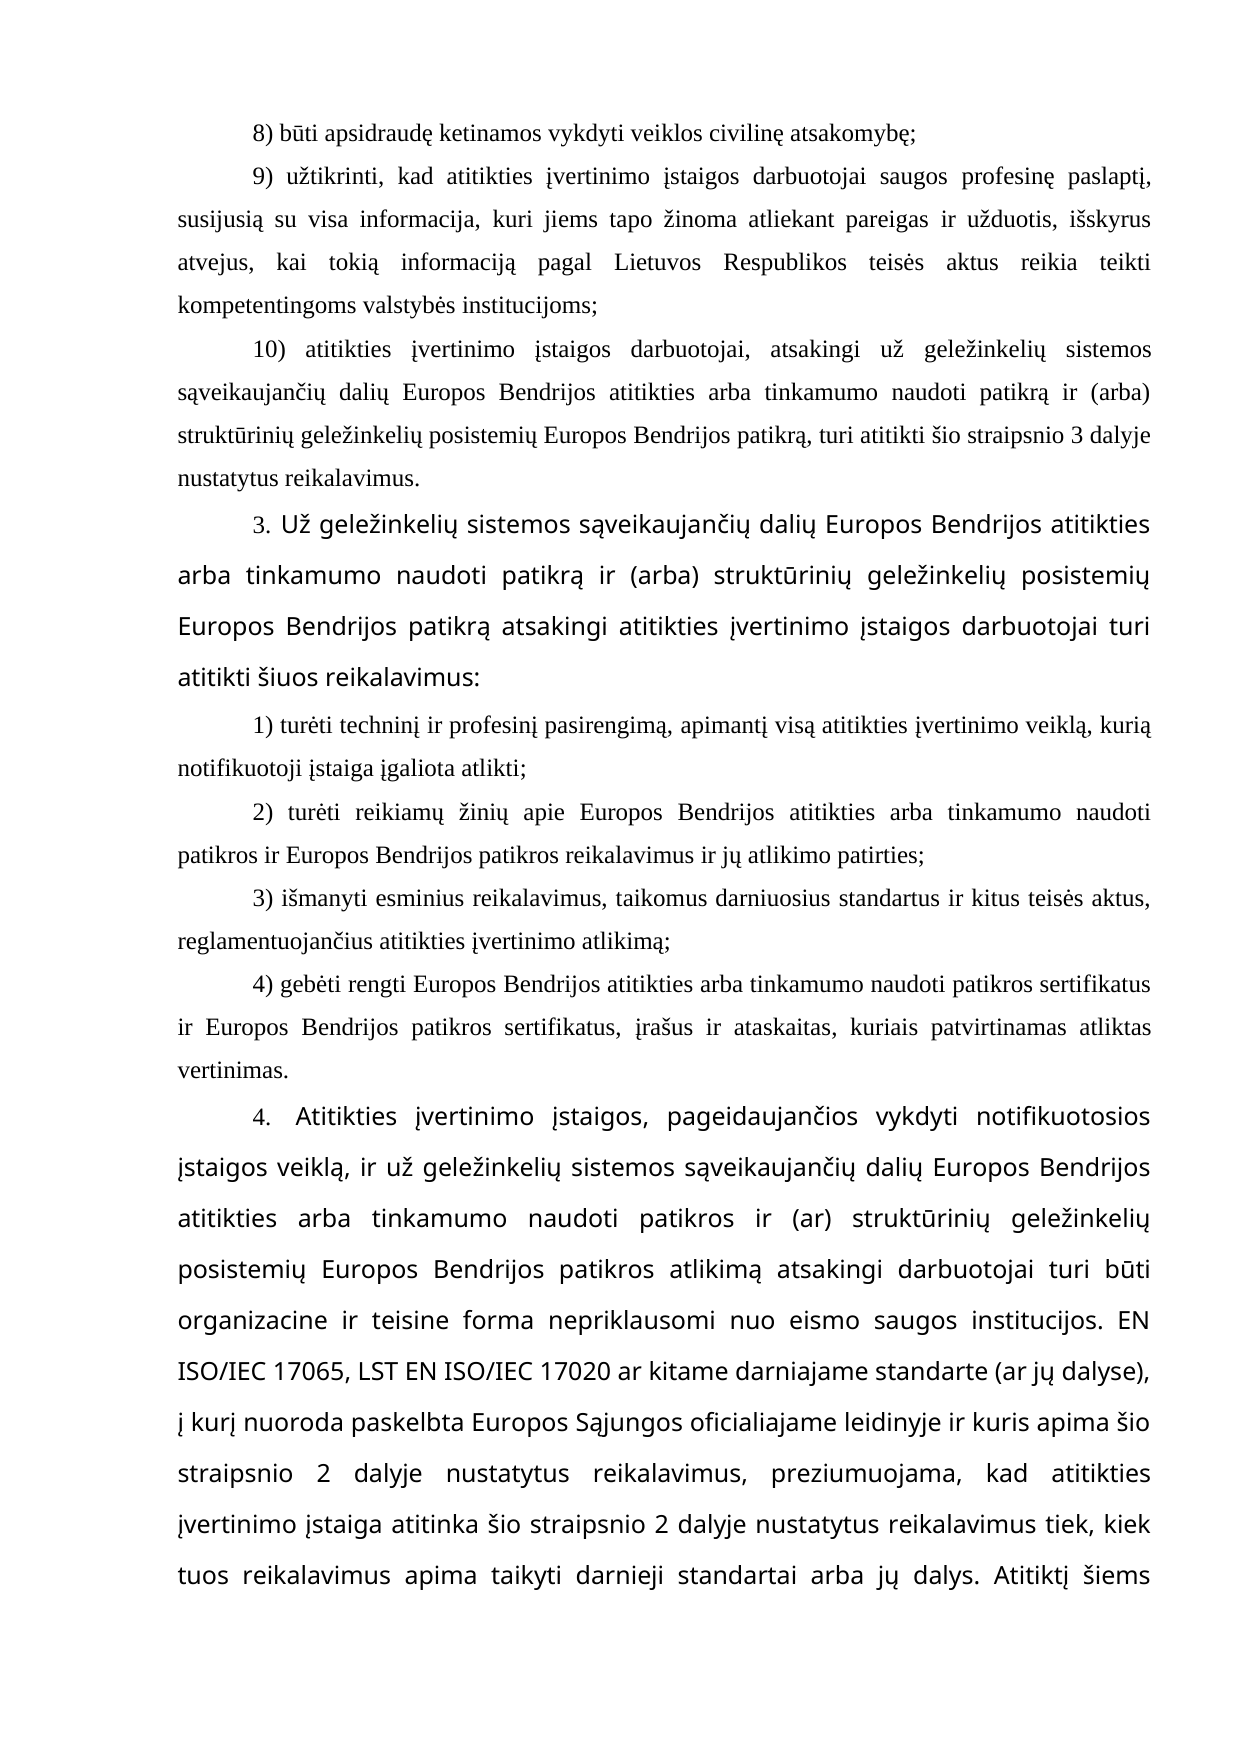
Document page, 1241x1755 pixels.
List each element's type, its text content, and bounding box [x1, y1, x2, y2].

text 3) išmanyti esminius reikalavimus, taikomus darniuosius standartus ir kitus teisės aktus, reglamentuojančius atitikties įvertinimo atlikimą; [177, 883, 1152, 955]
text 10) atitikties įvertinimo įstaigos darbuotojai, atsakingi už geležinkelių sistemos sąveikaujančių dalių Europos Bendrijos atitikties arba tinkamumo naudoti patikrą ir (arba) struktūrinių geležinkelių posistemių Europos Bendrijos patikrą, turi atitikti šio straipsnio 3 dalyje nustatytus reikalavimus. [177, 334, 1152, 492]
text 9) užtikrinti, kad atitikties įvertinimo įstaigos darbuotojai saugos profesinę paslaptį, susijusią su visa informacija, kuri jiems tapo žinoma atliekant pareigas ir užduotis, išskyrus atvejus, kai tokią informaciją pagal Lietuvos Respublikos teisės aktus reikia teikti kompetentingoms valstybės institucijoms; [177, 161, 1152, 319]
text 8) būti apsidraudę ketinamos vykdyti veiklos civilinę atsakomybę; [177, 118, 1152, 147]
text 1) turėti techninį ir profesinį pasirengimą, apimantį visą atitikties įvertinimo veiklą, kurią notifikuotoji įstaiga įgaliota atlikti; [177, 710, 1152, 782]
text 4) gebėti rengti Europos Bendrijos atitikties arba tinkamumo naudoti patikros sertifikatus ir Europos Bendrijos patikros sertifikatus, įrašus ir ataskaitas, kuriais patvirtinamas atliktas vertinimas. [177, 969, 1152, 1084]
text 2) turėti reikiamų žinių apie Europos Bendrijos atitikties arba tinkamumo naudoti patikros ir Europos Bendrijos patikros reikalavimus ir jų atlikimo patirties; [177, 797, 1152, 868]
text 4. Atitikties įvertinimo įstaigos, pageidaujančios vykdyti notifikuotosios įstaigos veiklą, ir už geležinkelių sistemos sąveikaujančių dalių Europos Bendrijos atitikties arba tinkamumo naudoti patikros ir (ar) struktūrinių geležinkelių posistemių Europos Bendrijos patikros atlikimą atsakingi darbuotojai turi būti organizacine ir teisine forma nepriklausomi nuo eismo saugos institucijos. EN ISO/IEC 17065, LST EN ISO/IEC 17020 ar kitame darniajame standarte (ar jų dalyse), į kurį nuoroda paskelbta Europos Sąjungos oficialiajame leidinyje ir kuris apima šio straipsnio 2 dalyje nustatytus reikalavimus, preziumuojama, kad atitikties įvertinimo įstaiga atitinka šio straipsnio 2 dalyje nustatytus reikalavimus tiek, kiek tuos reikalavimus apima taikyti darnieji standartai arba jų dalys. Atitiktį šiems [177, 1098, 1152, 1592]
text 3. Už geležinkelių sistemos sąveikaujančių dalių Europos Bendrijos atitikties arba tinkamumo naudoti patikrą ir (arba) struktūrinių geležinkelių posistemių Europos Bendrijos patikrą atsakingi atitikties įvertinimo įstaigos darbuotojai turi atitikti šiuos reikalavimus: [177, 506, 1152, 693]
